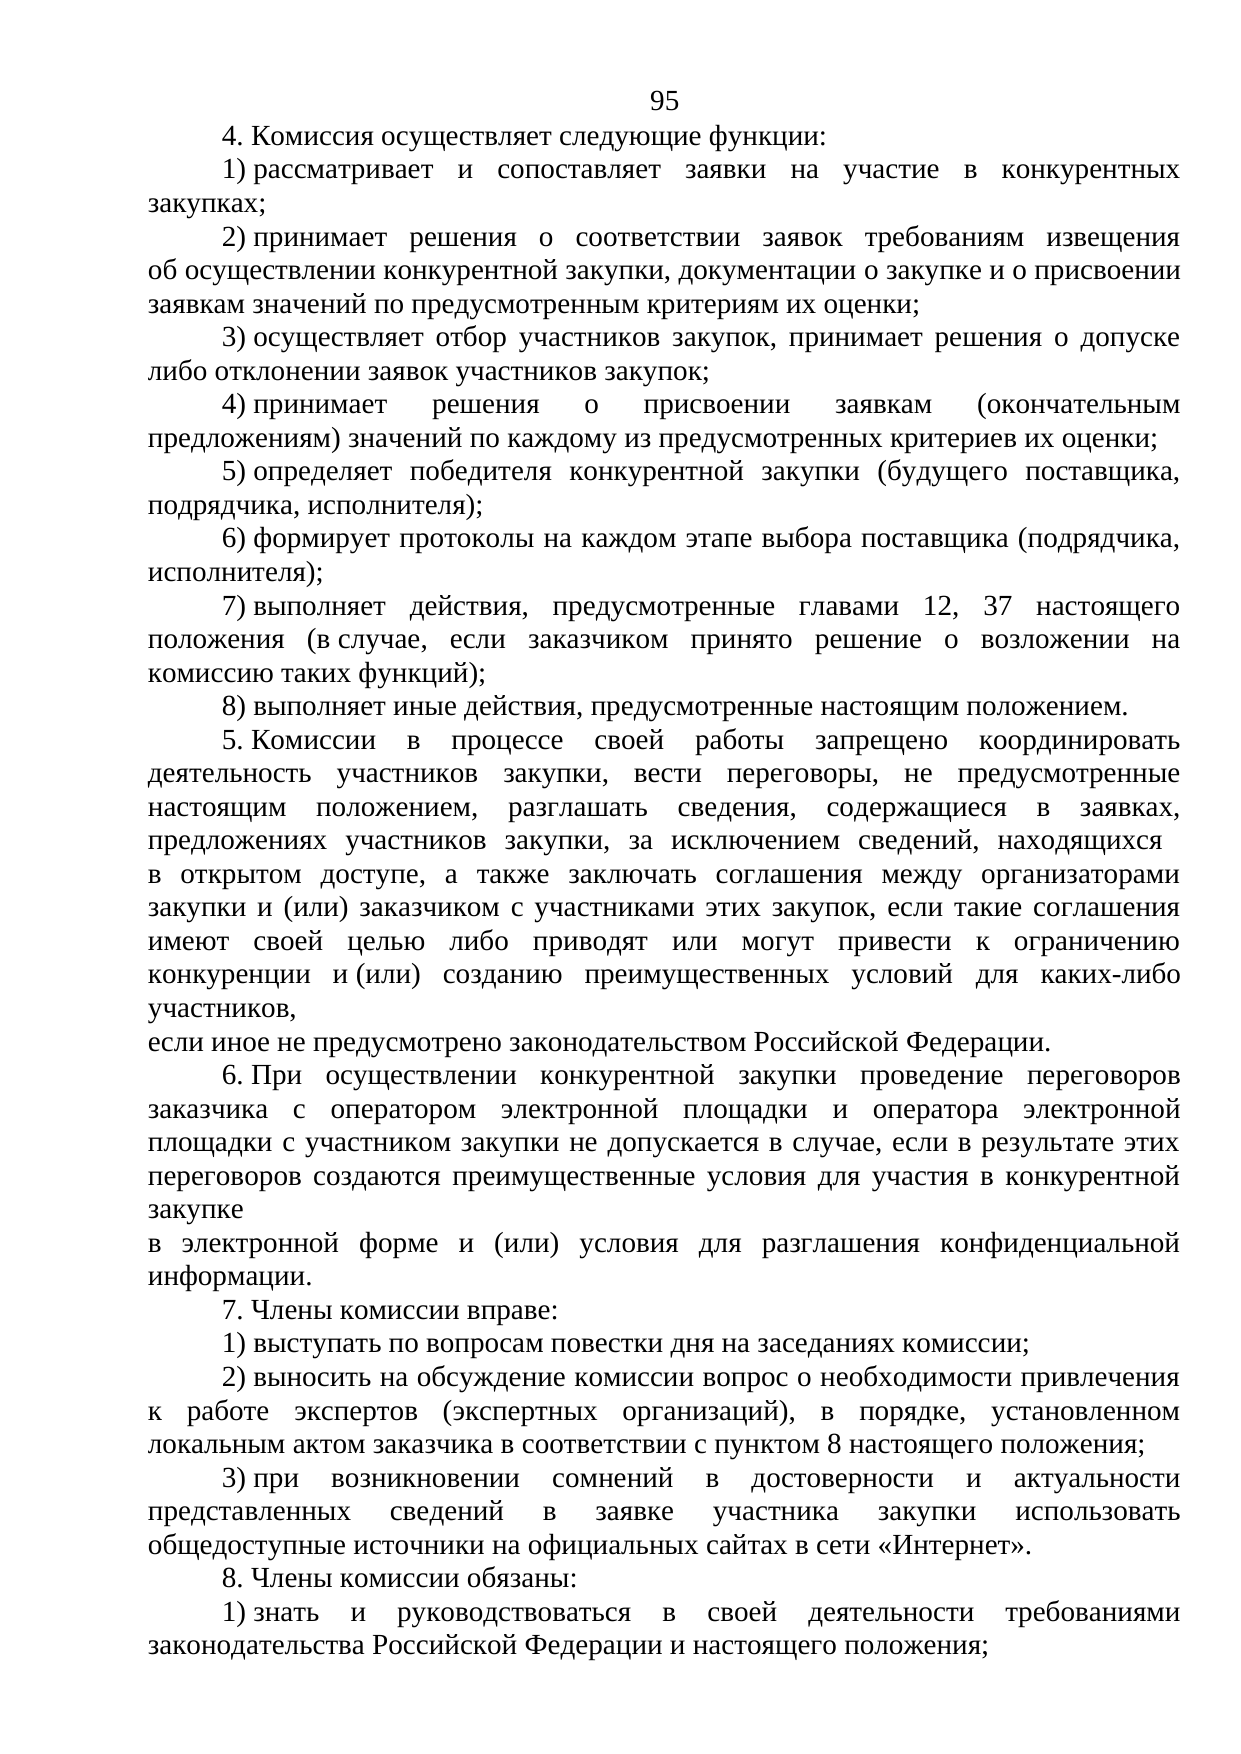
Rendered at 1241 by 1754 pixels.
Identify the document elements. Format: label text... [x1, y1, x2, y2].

text 4. Комиссия осуществляет следующие функции: [148, 118, 1181, 152]
text 1) знать и руководствоваться в своей деятельности требованиями законодательства Российской Федерации и настоящего положения; [148, 1594, 1181, 1661]
text 1) выступать по вопросам повестки дня на заседаниях комиссии; [148, 1326, 1181, 1359]
text 2) выносить на обсуждение комиссии вопрос о необходимости привлечения к работе экспертов (экспертных организаций), в порядке, установленном локальным актом заказчика в соответствии с пунктом 8 настоящего положения; [148, 1359, 1181, 1460]
text 7) выполняет действия, предусмотренные главами 12, 37 настоящего положения (в случае, если заказчиком принято решение о возложении на комиссию таких функций); [148, 588, 1181, 688]
text 8. Члены комиссии обязаны: [148, 1560, 1181, 1594]
text 3) осуществляет отбор участников закупок, принимает решения о допуске либо отклонении заявок участников закупок; [148, 319, 1181, 386]
text 5. Комиссии в процессе своей работы запрещено координировать деятельность участников закупки, вести переговоры, не предусмотренные настоящим положением, разглашать сведения, содержащиеся в заявках, предложениях участников закупки, за исключением сведений, находящихся в открытом доступе, а также заключать соглашения между организаторами закупки и (или) заказчиком с участниками этих закупок, если такие соглашения имеют своей целью либо приводят или могут привести к ограничению конкуренции и (или) созданию преимущественных условий для каких-либо участников, если иное не предусмотрено законодательством Российской Федерации. [148, 722, 1181, 1057]
text 7. Члены комиссии вправе: [148, 1292, 1181, 1326]
text 6) формирует протоколы на каждом этапе выбора поставщика (подрядчика, исполнителя); [148, 521, 1181, 588]
text 1) рассматривает и сопоставляет заявки на участие в конкурентных закупках; [148, 152, 1181, 219]
text 4) принимает решения о присвоении заявкам (окончательным предложениям) значений по каждому из предусмотренных критериев их оценки; [148, 386, 1181, 453]
text 2) принимает решения о соответствии заявок требованиям извещения об осуществлении конкурентной закупки, документации о закупке и о присвоении заявкам значений по предусмотренным критериям их оценки; [148, 219, 1181, 319]
text 3) при возникновении сомнений в достоверности и актуальности представленных сведений в заявке участника закупки использовать общедоступные источники на официальных сайтах в сети «Интернет». [148, 1460, 1181, 1560]
text 8) выполняет иные действия, предусмотренные настоящим положением. [148, 688, 1181, 722]
text 5) определяет победителя конкурентной закупки (будущего поставщика, подрядчика, исполнителя); [148, 453, 1181, 521]
text 6. При осуществлении конкурентной закупки проведение переговоров заказчика с оператором электронной площадки и оператора электронной площадки с участником закупки не допускается в случае, если в результате этих переговоров создаются преимущественные условия для участия в конкурентной закупке в электронной форме и (или) условия для разглашения конфиденциальной информации. [148, 1057, 1181, 1292]
